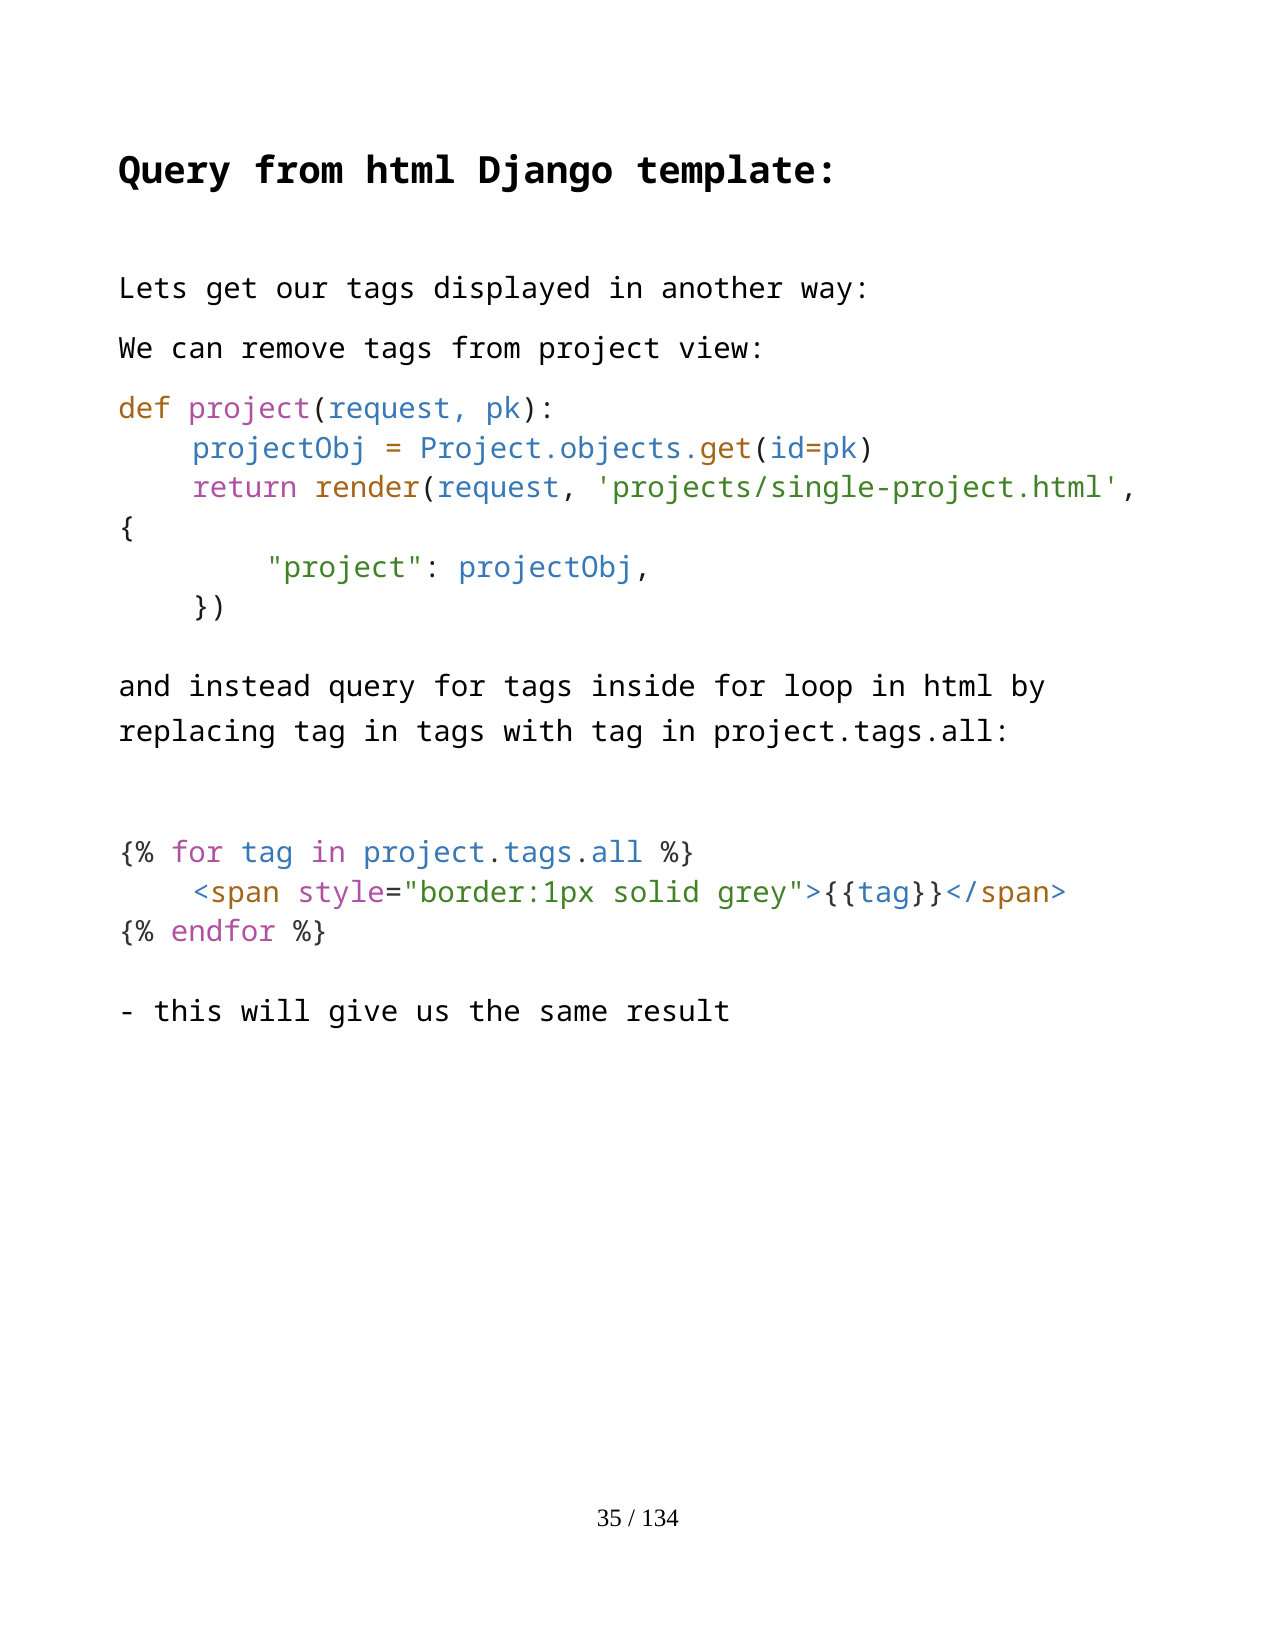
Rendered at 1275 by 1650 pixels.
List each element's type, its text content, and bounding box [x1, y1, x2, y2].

text "project": projectObj, [118, 546, 1157, 586]
text }) [118, 586, 1157, 625]
text {% endfor %} [118, 911, 1157, 950]
text - this will give us the same result [118, 990, 1157, 1029]
text def project(request, pk): [118, 387, 1157, 427]
text <span style="border:1px solid grey">{{tag}}</span> [118, 871, 1157, 911]
text Lets get our tags displayed in another way: [118, 267, 1157, 307]
text return render(request, 'projects/single-project.html', { [118, 467, 1157, 546]
text projectObj = Project.objects.get(id=pk) [118, 427, 1157, 467]
text {% for tag in project.tags.all %} [118, 831, 1157, 871]
text We can remove tags from project view: [118, 327, 1157, 367]
text and instead query for tags inside for loop in html by replacing tag in tags with tag in project.tags.all: [118, 665, 1157, 750]
subtitle Query from html Django template: [118, 143, 1157, 194]
